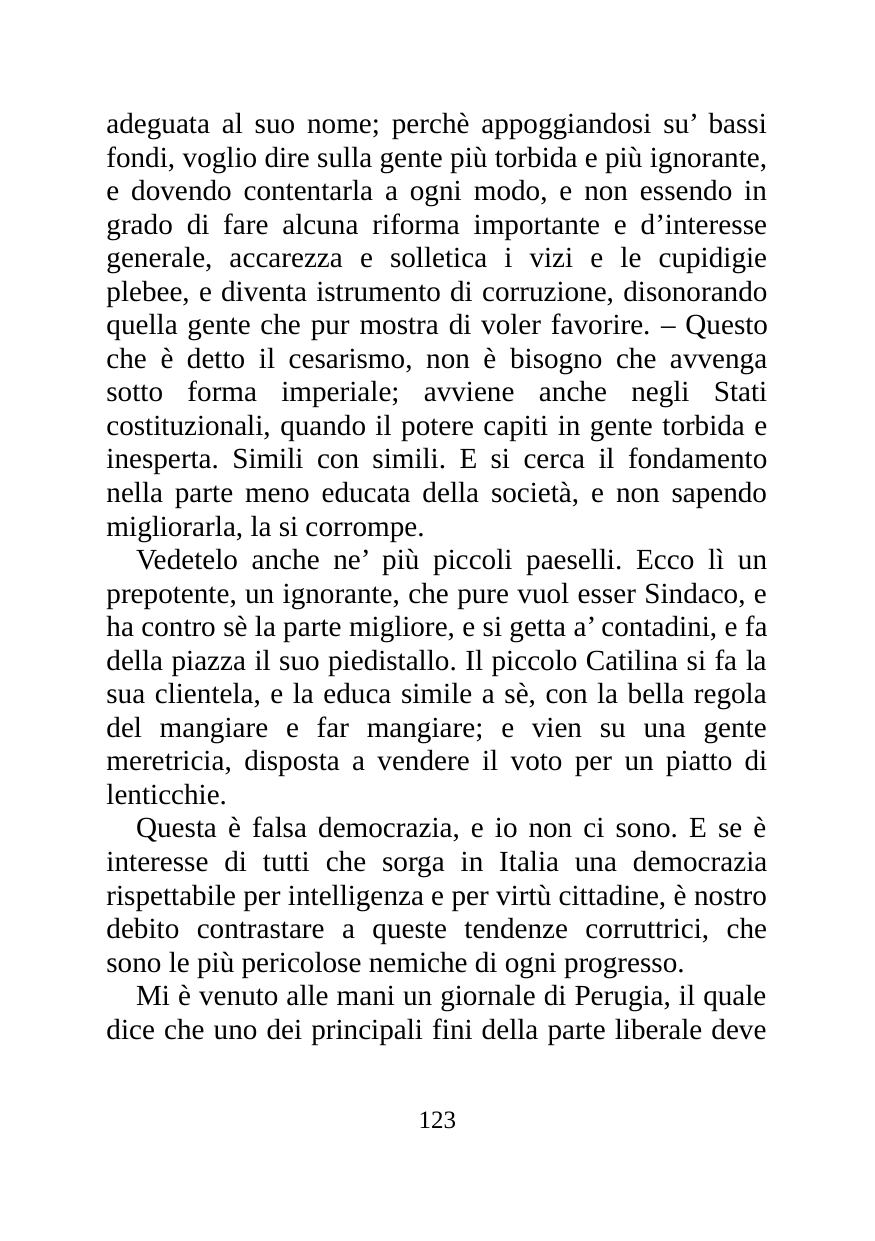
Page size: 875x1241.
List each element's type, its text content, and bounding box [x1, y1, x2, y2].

text Mi è venuto alle mani un giornale di Perugia, il quale dice che uno dei principali fini della parte liberale deve [106, 978, 768, 1045]
text Vedetelo anche ne’ più piccoli paeselli. Ecco lì un prepotente, un ignorante, che pure vuol esser Sindaco, e ha contro sè la parte migliore, e si getta a’ contadini, e fa della piazza il suo piedistallo. Il piccolo Catilina si fa la sua clientela, e la educa simile a sè, con la bella regola del mangiare e far mangiare; e vien su una gente meretricia, disposta a vendere il voto per un piatto di lenticchie. [106, 542, 768, 811]
text adeguata al suo nome; perchè appoggiandosi su’ bassi fondi, voglio dire sulla gente più torbida e più ignorante, e dovendo contentarla a ogni modo, e non essendo in grado di fare alcuna riforma importante e d’interesse generale, accarezza e solletica i vizi e le cupidigie plebee, e diventa istrumento di corruzione, disonorando quella gente che pur mostra di voler favorire. – Questo che è detto il cesarismo, non è bisogno che avvenga sotto forma imperiale; avviene anche negli Stati costituzionali, quando il potere capiti in gente torbida e inesperta. Simili con simili. E si cerca il fondamento nella parte meno educata della società, e non sapendo migliorarla, la si corrompe. [106, 106, 768, 542]
text Questa è falsa democrazia, e io non ci sono. E se è interesse di tutti che sorga in Italia una democrazia rispettabile per intelligenza e per virtù cittadine, è nostro debito contrastare a queste tendenze corruttrici, che sono le più pericolose nemiche di ogni progresso. [106, 811, 768, 978]
